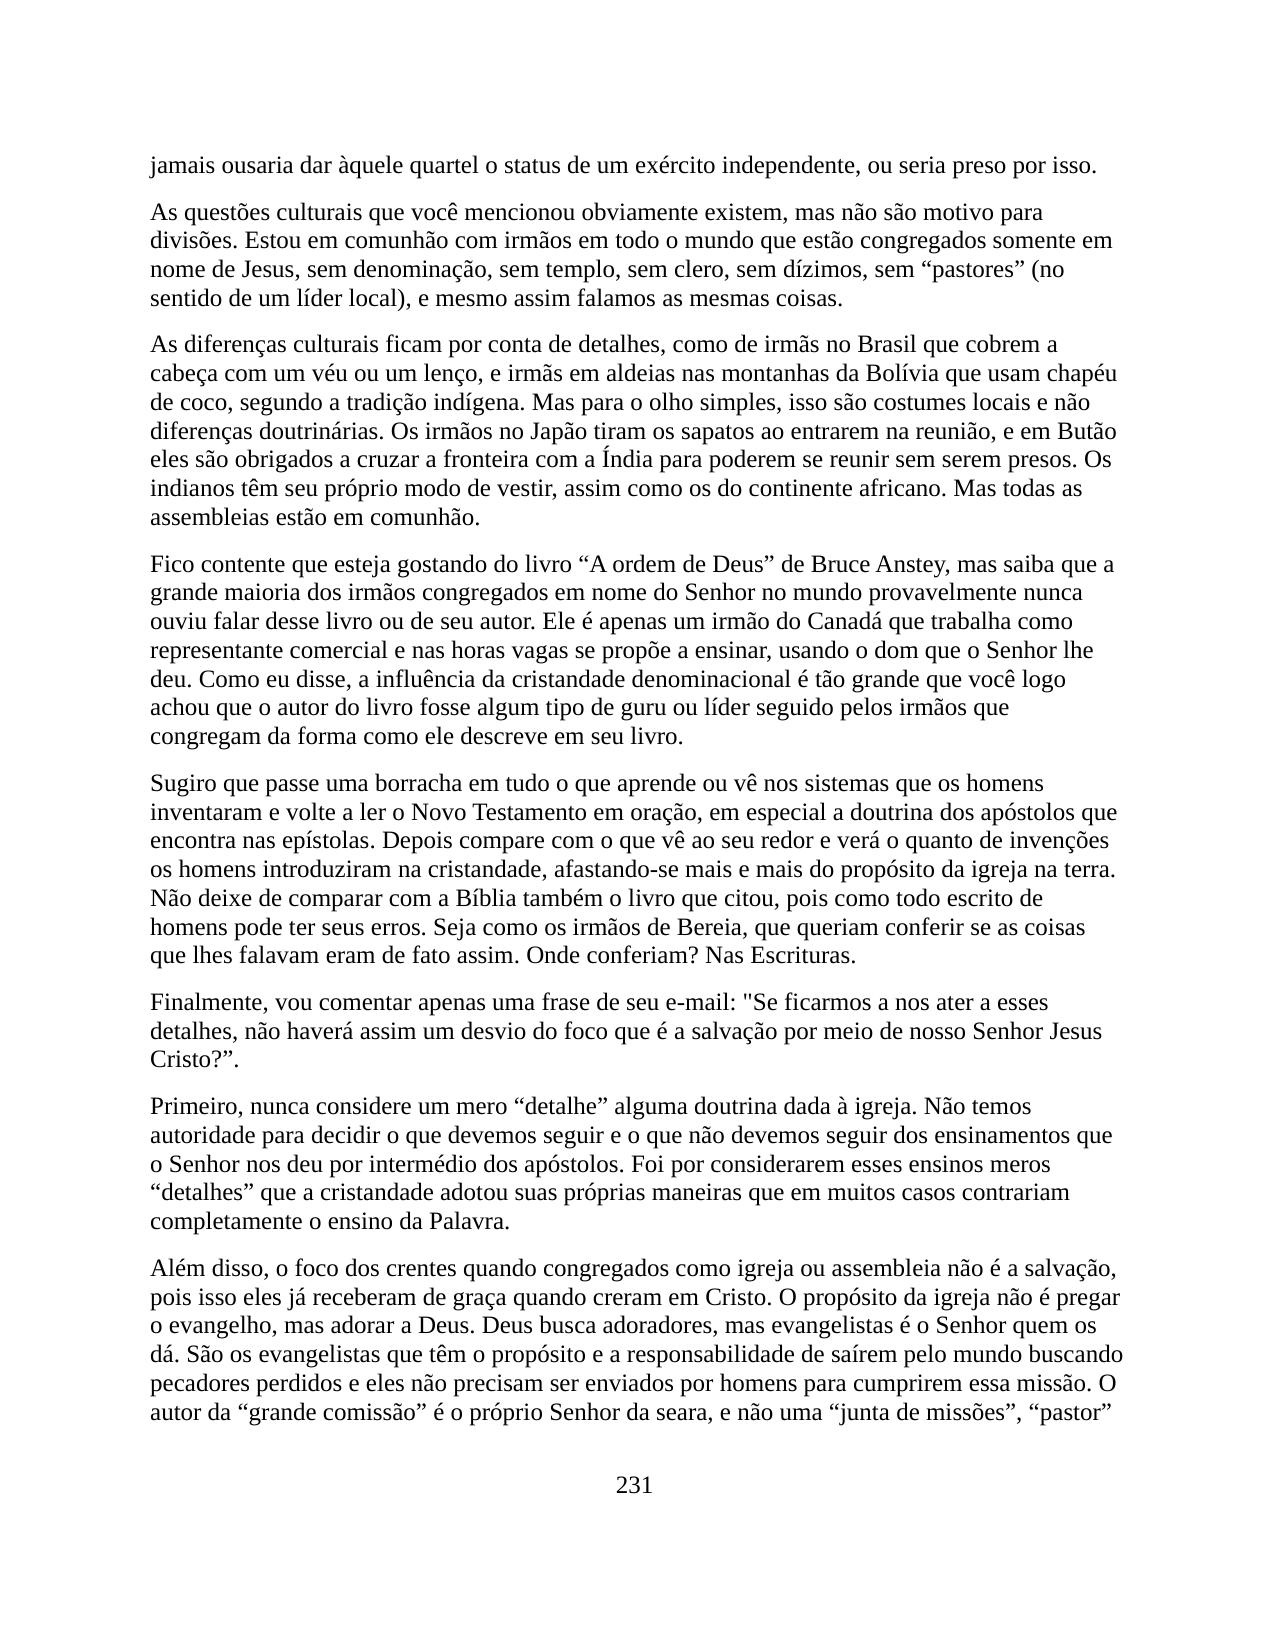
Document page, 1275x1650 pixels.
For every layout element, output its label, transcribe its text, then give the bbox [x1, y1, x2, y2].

text Fico contente que esteja gostando do livro “A ordem de Deus” de Bruce Anstey, mas saiba que a grande maioria dos irmãos congregados em nome do Senhor no mundo provavelmente nunca ouviu falar desse livro ou de seu autor. Ele é apenas um irmão do Canadá que trabalha como representante comercial e nas horas vagas se propõe a ensinar, usando o dom que o Senhor lhe deu. Como eu disse, a influência da cristandade denominacional é tão grande que você logo achou que o autor do livro fosse algum tipo de guru ou líder seguido pelos irmãos que congregam da forma como ele descreve em seu livro. [150, 549, 1125, 750]
text As diferenças culturais ficam por conta de detalhes, como de irmãs no Brasil que cobrem a cabeça com um véu ou um lenço, e irmãs em aldeias nas montanhas da Bolívia que usam chapéu de coco, segundo a tradição indígena. Mas para o olho simples, isso são costumes locais e não diferenças doutrinárias. Os irmãos no Japão tiram os sapatos ao entrarem na reunião, e em Butão eles são obrigados a cruzar a fronteira com a Índia para poderem se reunir sem serem presos. Os indianos têm seu próprio modo de vestir, assim como os do continente africano. Mas todas as assembleias estão em comunhão. [150, 329, 1125, 531]
text jamais ousaria dar àquele quartel o status de um exército independente, ou seria preso por isso. [150, 150, 1125, 179]
text As questões culturais que você mencionou obviamente existem, mas não são motivo para divisões. Estou em comunhão com irmãos em todo o mundo que estão congregados somente em nome de Jesus, sem denominação, sem templo, sem clero, sem dízimos, sem “pastores” (no sentido de um líder local), e mesmo assim falamos as mesmas coisas. [150, 197, 1125, 312]
text Primeiro, nunca considere um mero “detalhe” alguma doutrina dada à igreja. Não temos autoridade para decidir o que devemos seguir e o que não devemos seguir dos ensinamentos que o Senhor nos deu por intermédio dos apóstolos. Foi por considerarem esses ensinos meros “detalhes” que a cristandade adotou suas próprias maneiras que em muitos casos contrariam completamente o ensino da Palavra. [150, 1091, 1125, 1235]
text Finalmente, vou comentar apenas uma frase de seu e-mail: "Se ficarmos a nos ater a esses detalhes, não haverá assim um desvio do foco que é a salvação por meio de nosso Senhor Jesus Cristo?”. [150, 987, 1125, 1073]
text Sugiro que passe uma borracha em tudo o que aprende ou vê nos sistemas que os homens inventaram e volte a ler o Novo Testamento em oração, em especial a doutrina dos apóstolos que encontra nas epístolas. Depois compare com o que vê ao seu redor e verá o quanto de invenções os homens introduziram na cristandade, afastando-se mais e mais do propósito da igreja na terra. Não deixe de comparar com a Bíblia também o livro que citou, pois como todo escrito de homens pode ter seus erros. Seja como os irmãos de Bereia, que queriam conferir se as coisas que lhes falavam eram de fato assim. Onde conferiam? Nas Escrituras. [150, 768, 1125, 969]
text Além disso, o foco dos crentes quando congregados como igreja ou assembleia não é a salvação, pois isso eles já receberam de graça quando creram em Cristo. O propósito da igreja não é pregar o evangelho, mas adorar a Deus. Deus busca adoradores, mas evangelistas é o Senhor quem os dá. São os evangelistas que têm o propósito e a responsabilidade de saírem pelo mundo buscando pecadores perdidos e eles não precisam ser enviados por homens para cumprirem essa missão. O autor da “grande comissão” é o próprio Senhor da seara, e não uma “junta de missões”, “pastor” [150, 1253, 1125, 1425]
